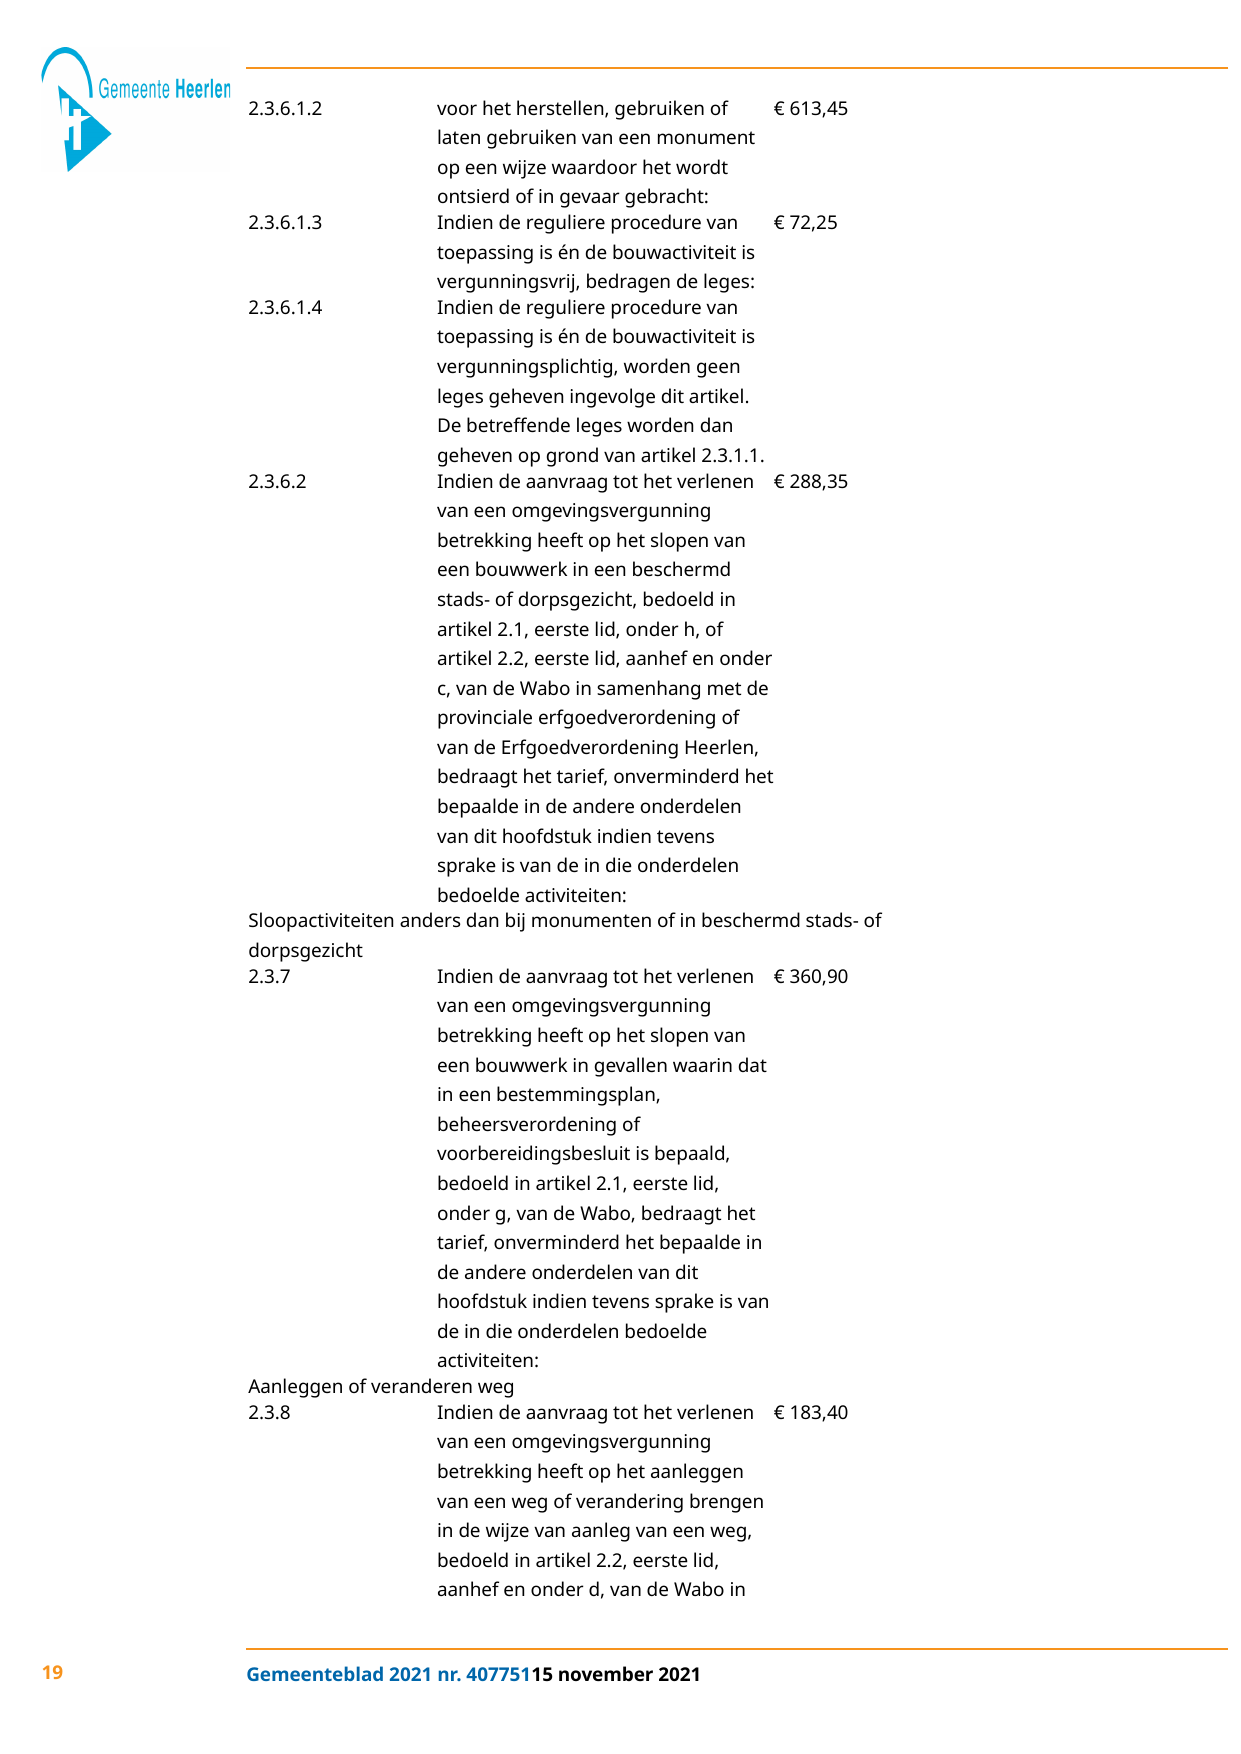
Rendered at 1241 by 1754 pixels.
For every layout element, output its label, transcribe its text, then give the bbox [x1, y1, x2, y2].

table_cell Sloopactiviteiten anders dan bij monumenten of in beschermd stads- of dorpsgezicht [248, 908, 963, 963]
table_cell € 613,45 [774, 95, 963, 209]
table_cell Indien de reguliere procedure van toepassing is én de bouwactiviteit is vergunningsplichtig, worden geen leges geheven ingevolge dit artikel. De betreffende leges worden dan geheven op grond van artikel 2.3.1.1. [437, 294, 774, 468]
table_cell 2.3.6.2 [248, 468, 437, 908]
table_cell [963, 209, 1152, 294]
picture [41, 47, 231, 172]
table_cell [963, 95, 1152, 209]
table_cell € 72,25 [774, 209, 963, 294]
table_cell Indien de aanvraag tot het verlenen van een omgevingsvergunning betrekking heeft op het aanleggen van een weg of verandering brengen in de wijze van aanleg van een weg, bedoeld in artikel 2.2, eerste lid, aanhef en onder d, van de Wabo in [437, 1399, 774, 1602]
picture [41, 47, 59, 70]
table_cell Indien de reguliere procedure van toepassing is én de bouwactiviteit is vergunningsvrij, bedragen de leges: [437, 209, 774, 294]
table_cell [774, 294, 963, 468]
table_cell [963, 1399, 1152, 1602]
table_cell [963, 963, 1152, 1373]
table_cell Aanleggen of veranderen weg [248, 1373, 963, 1399]
table_cell € 288,35 [774, 468, 963, 908]
table_cell Indien de aanvraag tot het verlenen van een omgevingsvergunning betrekking heeft op het slopen van een bouwwerk in gevallen waarin dat in een bestemmingsplan, beheersverordening of voorbereidingsbesluit is bepaald, bedoeld in artikel 2.1, eerste lid, onder g, van de Wabo, bedraagt het tarief, onverminderd het bepaalde in de andere onderdelen van dit hoofdstuk indien tevens sprake is van de in die onderdelen bedoelde activiteiten: [437, 963, 774, 1373]
table_cell 2.3.7 [248, 963, 437, 1373]
table_cell € 360,90 [774, 963, 963, 1373]
table_cell 2.3.6.1.3 [248, 209, 437, 294]
table_cell [963, 468, 1152, 908]
table_cell [963, 294, 1152, 468]
table_cell Indien de aanvraag tot het verlenen van een omgevingsvergunning betrekking heeft op het slopen van een bouwwerk in een beschermd stads- of dorpsgezicht, bedoeld in artikel 2.1, eerste lid, onder h, of artikel 2.2, eerste lid, aanhef en onder c, van de Wabo in samenhang met de provinciale erfgoedverordening of van de Erfgoedverordening Heerlen, bedraagt het tarief, onverminderd het bepaalde in de andere onderdelen van dit hoofdstuk indien tevens sprake is van de in die onderdelen bedoelde activiteiten: [437, 468, 774, 908]
table_cell 2.3.8 [248, 1399, 437, 1602]
table_cell 2.3.6.1.2 [248, 95, 437, 209]
table_cell € 183,40 [774, 1399, 963, 1602]
table_cell 2.3.6.1.4 [248, 294, 437, 468]
table_cell voor het herstellen, gebruiken of laten gebruiken van een monument op een wijze waardoor het wordt ontsierd of in gevaar gebracht: [437, 95, 774, 209]
